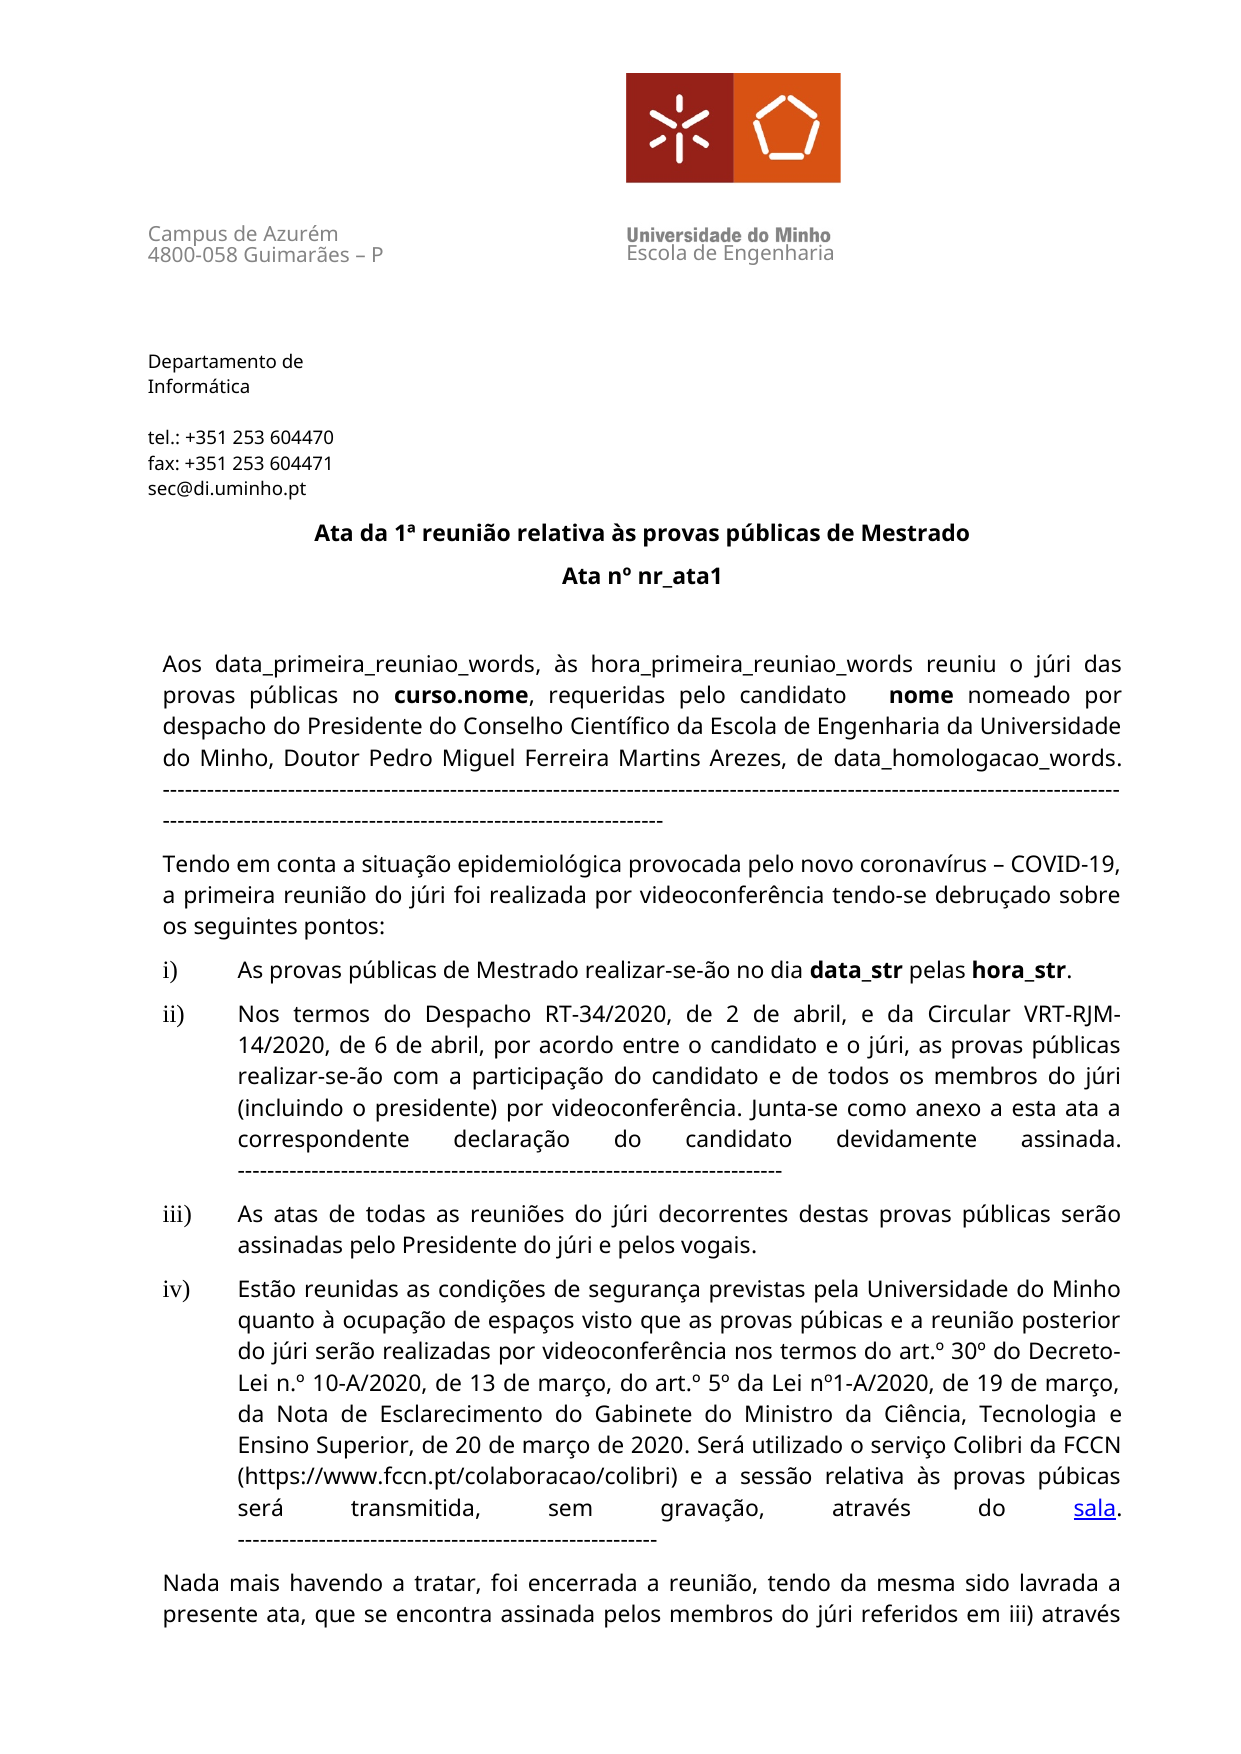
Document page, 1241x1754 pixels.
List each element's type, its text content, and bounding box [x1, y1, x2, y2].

text Tendo em conta a situação epidemiológica provocada pelo novo coronavírus – COVID-19, a primeira reunião do júri foi realizada por videoconferência tendo-se debruçado sobre os seguintes pontos: [162, 848, 1122, 941]
table_header [387, 74, 607, 224]
table_cell [387, 225, 607, 329]
table_cell [626, 302, 841, 329]
table_cell Campus de Azurém 4800-058 Guimarães – P [148, 225, 387, 329]
table_cell [841, 302, 1141, 329]
list As provas públicas de Mestrado realizar-se-ão no dia data_str pelas hora_str. [162, 954, 1122, 985]
table_cell [607, 225, 626, 329]
list As atas de todas as reuniões do júri decorrentes destas provas públicas serão assinadas pelo Presidente do júri e pelos vogais. [162, 1198, 1122, 1260]
table_cell [841, 348, 1141, 516]
text Ata nº nr_ata1 [162, 560, 1122, 591]
table_header [368, 74, 387, 224]
table_header [148, 74, 367, 224]
table_header Escola de Engenharia [626, 74, 1141, 302]
table_cell [626, 348, 841, 516]
table_cell [148, 329, 607, 348]
list Nos termos do Despacho RT-34/2020, de 2 de abril, e da Circular VRT-RJM-14/2020, de 6 de abril, por acordo entre o candidato e o júri, as provas públicas realizar-se-ão com a participação do candidato e de todos os membros do júri (incluindo o presidente) por videoconferência. Junta-se como anexo a esta ata a correspondente declaração do candidato devidamente assinada. -------------------------------------------------------------------------- [162, 998, 1122, 1185]
table_cell [626, 329, 1141, 348]
table_header [607, 74, 626, 224]
picture [626, 73, 841, 243]
list Estão reunidas as condições de segurança previstas pela Universidade do Minho quanto à ocupação de espaços visto que as provas púbicas e a reunião posterior do júri serão realizadas por videoconferência nos termos do art.º 30º do Decreto-Lei n.º 10-A/2020, de 13 de março, do art.º 5º da Lei nº1-A/2020, de 19 de março, da Nota de Esclarecimento do Gabinete do Ministro da Ciência, Tecnologia e Ensino Superior, de 20 de março de 2020. Será utilizado o serviço Colibri da FCCN (https://www.fccn.pt/colaboracao/colibri) e a sessão relativa às provas púbicas será transmitida, sem gravação, através do sala. --------------------------------------------------------- [162, 1273, 1122, 1554]
table_cell Departamento de Informática tel.: +351 253 604470 fax: +351 253 604471 sec@di.uminho.pt [148, 348, 387, 516]
table_cell [387, 348, 607, 516]
text Aos data_primeira_reuniao_words, às hora_primeira_reuniao_words reuniu o júri das provas públicas no curso.nome, requeridas pelo candidato nome nomeado por despacho do Presidente do Conselho Científico da Escola de Engenharia da Universidade do Minho, Doutor Pedro Miguel Ferreira Martins Arezes, de data_homologacao_words. ------------------------------------------------------------------------------------------------------------------------------------------------------------------------------------------------------ [162, 648, 1122, 835]
text Nada mais havendo a tratar, foi encerrada a reunião, tendo da mesma sido lavrada a presente ata, que se encontra assinada pelos membros do júri referidos em iii) através [162, 1566, 1122, 1629]
text Ata da 1ª reunião relativa às provas públicas de Mestrado [162, 516, 1122, 548]
table_cell [607, 329, 626, 348]
table_cell [607, 348, 626, 516]
